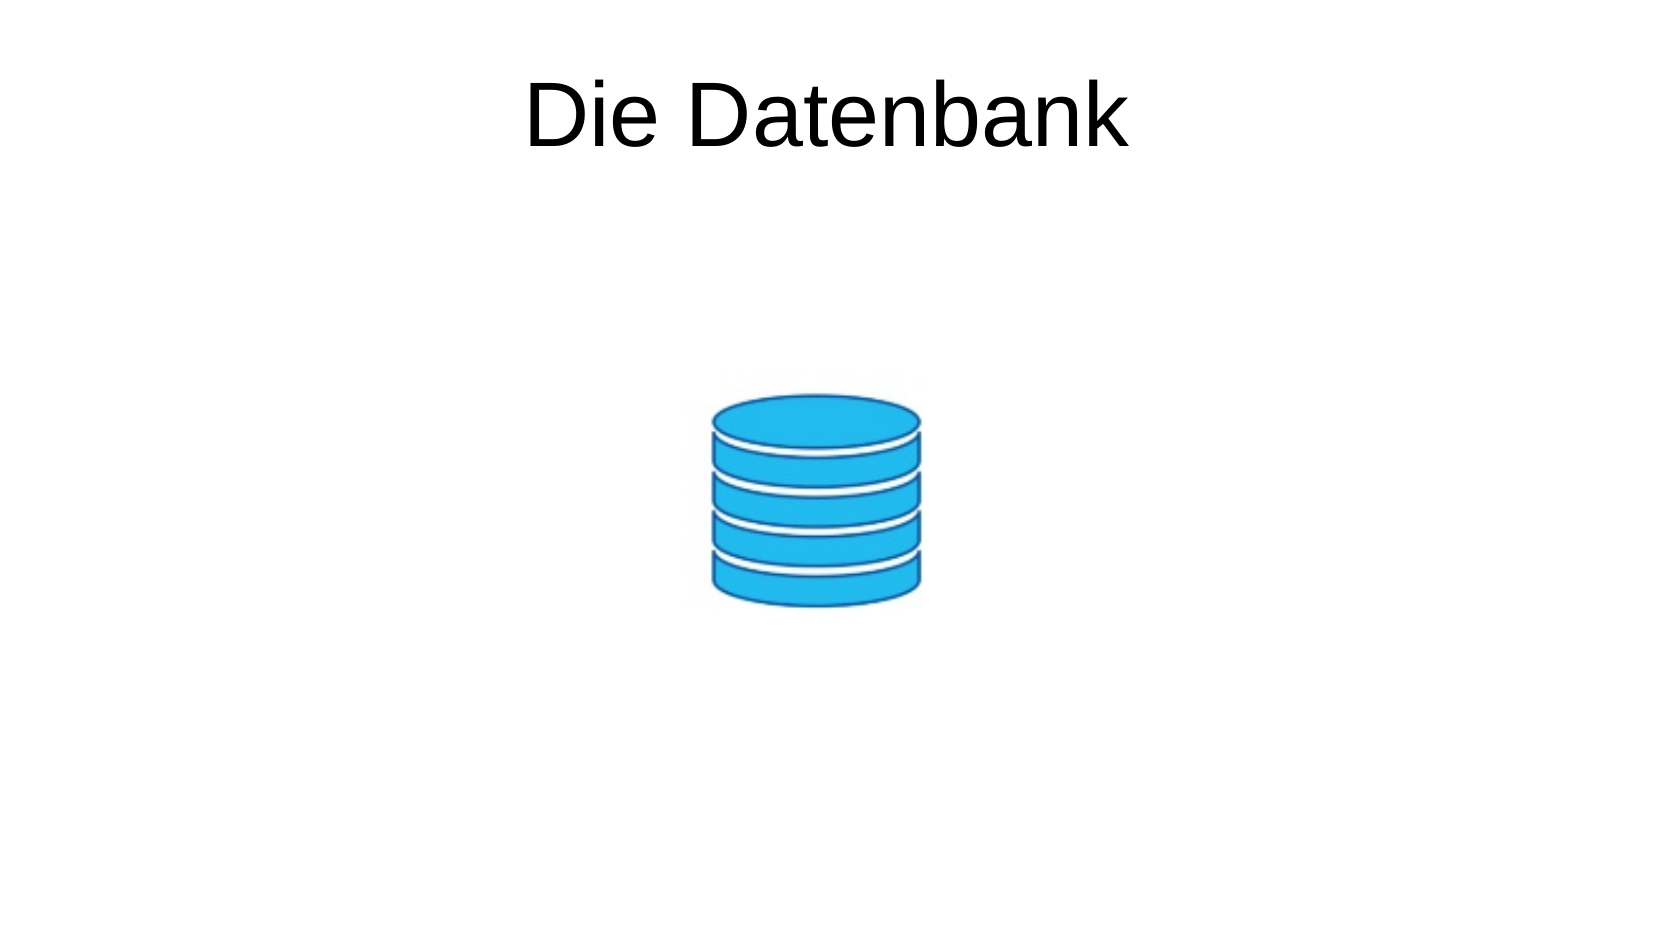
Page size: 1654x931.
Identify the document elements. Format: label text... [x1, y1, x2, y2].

picture [585, 269, 1051, 736]
title Die Datenbank [82, 37, 1571, 193]
